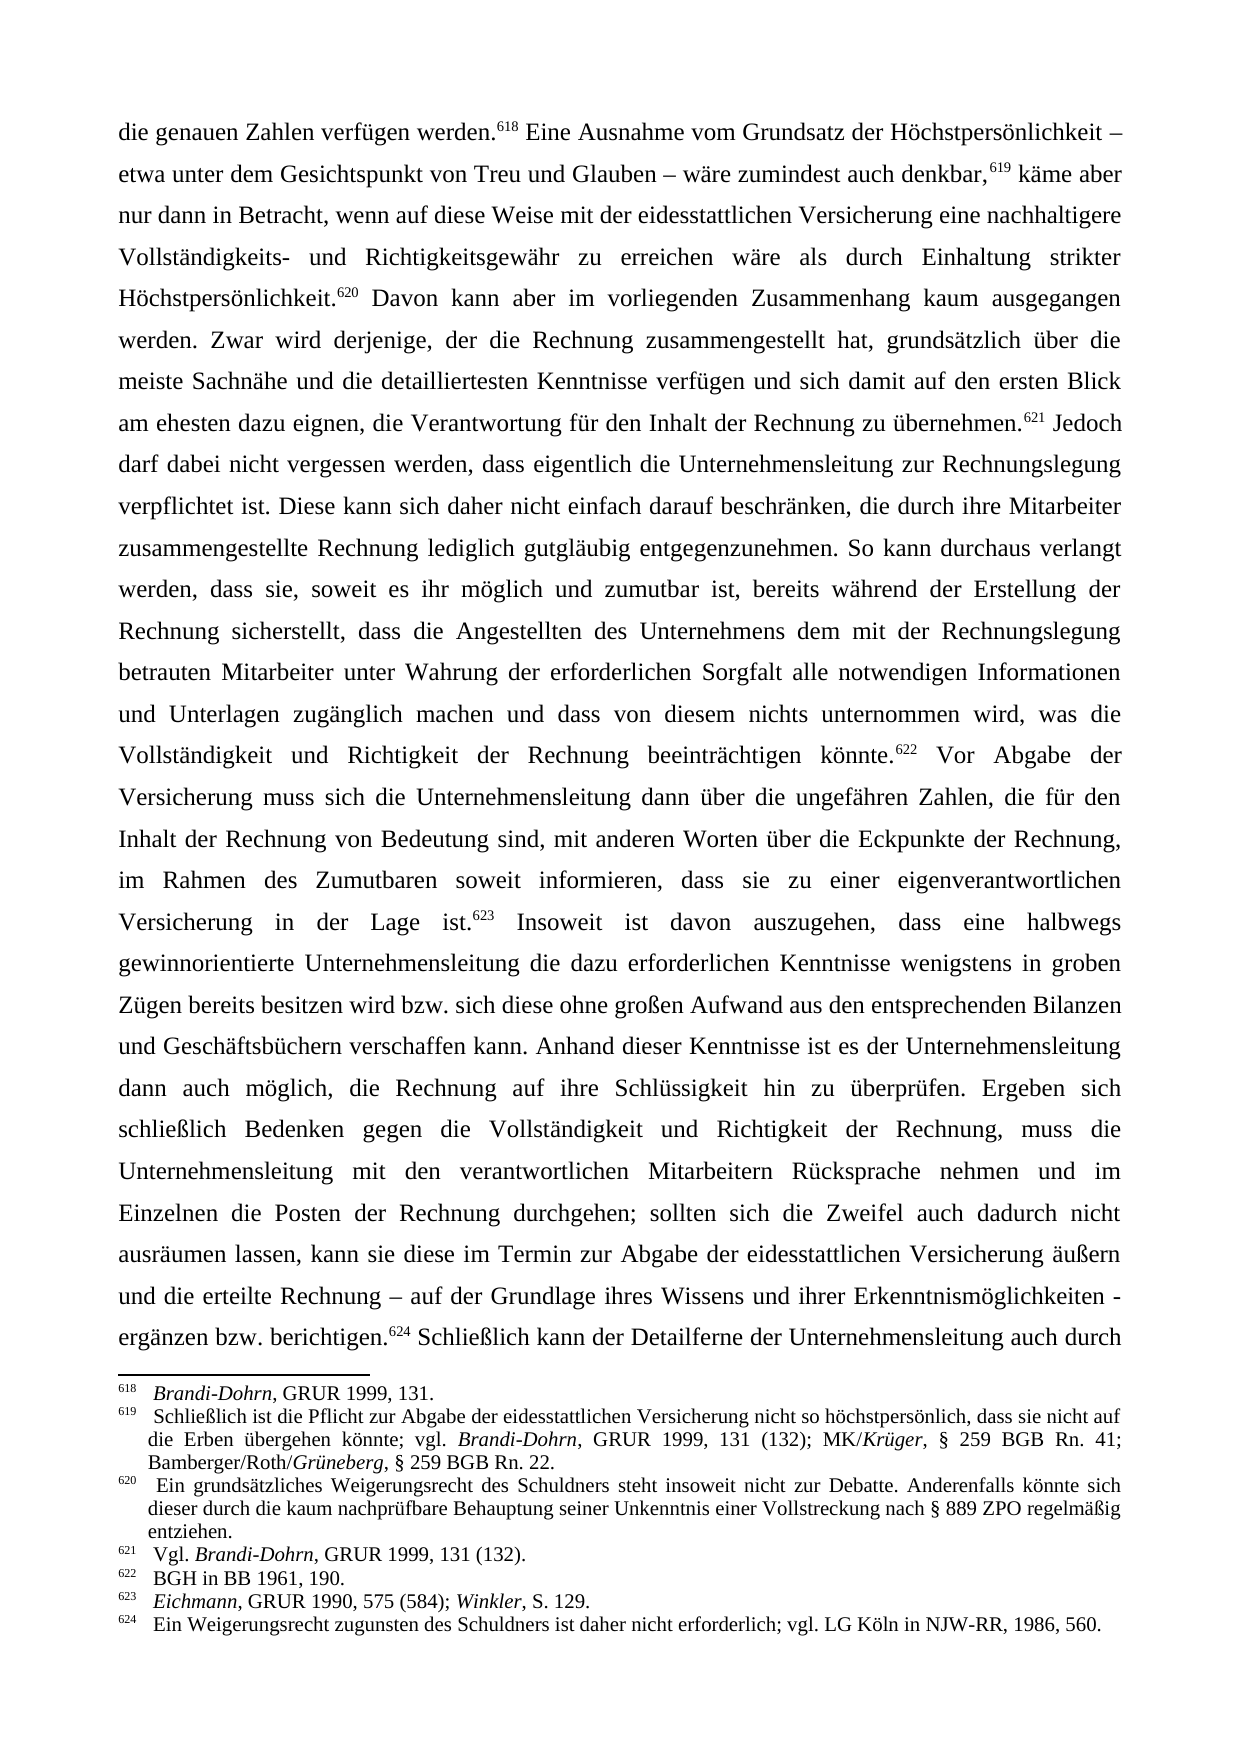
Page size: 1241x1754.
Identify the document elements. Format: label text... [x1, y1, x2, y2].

text Schließlich ist die Pflicht zur Abgabe der eidesstattlichen Versicherung nicht so höchstpersönlich, dass sie nicht auf die Erben übergehen könnte; vgl. Brandi-Dohrn, GRUR 1999, 131 (132); MK/Krüger, § 259 BGB Rn. 41; Bamberger/Roth/Grüneberg, § 259 BGB Rn. 22. [118, 1404, 1122, 1474]
text Ein grundsätzliches Weigerungsrecht des Schuldners steht insoweit nicht zur Debatte. Anderenfalls könnte sich dieser durch die kaum nachprüfbare Behauptung seiner Unkenntnis einer Vollstreckung nach § 889 ZPO regelmäßig entziehen. [118, 1474, 1122, 1543]
text die genauen Zahlen verfügen werden. Eine Ausnahme vom Grundsatz der Höchstpersönlichkeit – etwa unter dem Gesichtspunkt von Treu und Glauben – wäre zumindest auch denkbar, käme aber nur dann in Betracht, wenn auf diese Weise mit der eidesstattlichen Versicherung eine nachhaltigere Vollständigkeits- und Richtigkeitsgewähr zu erreichen wäre als durch Einhaltung strikter Höchstpersönlichkeit. Davon kann aber im vorliegenden Zusammenhang kaum ausgegangen werden. Zwar wird derjenige, der die Rechnung zusammengestellt hat, grundsätzlich über die meiste Sachnähe und die detailliertesten Kenntnisse verfügen und sich damit auf den ersten Blick am ehesten dazu eignen, die Verantwortung für den Inhalt der Rechnung zu übernehmen. Jedoch darf dabei nicht vergessen werden, dass eigentlich die Unternehmensleitung zur Rechnungslegung verpflichtet ist. Diese kann sich daher nicht einfach darauf beschränken, die durch ihre Mitarbeiter zusammengestellte Rechnung lediglich gutgläubig entgegenzunehmen. So kann durchaus verlangt werden, dass sie, soweit es ihr möglich und zumutbar ist, bereits während der Erstellung der Rechnung sicherstellt, dass die Angestellten des Unternehmens dem mit der Rechnungslegung betrauten Mitarbeiter unter Wahrung der erforderlichen Sorgfalt alle notwendigen Informationen und Unterlagen zugänglich machen und dass von diesem nichts unternommen wird, was die Vollständigkeit und Richtigkeit der Rechnung beeinträchtigen könnte. Vor Abgabe der Versicherung muss sich die Unternehmensleitung dann über die ungefähren Zahlen, die für den Inhalt der Rechnung von Bedeutung sind, mit anderen Worten über die Eckpunkte der Rechnung, im Rahmen des Zumutbaren soweit informieren, dass sie zu einer eigenverantwortlichen Versicherung in der Lage ist. Insoweit ist davon auszugehen, dass eine halbwegs gewinnorientierte Unternehmensleitung die dazu erforderlichen Kenntnisse wenigstens in groben Zügen bereits besitzen wird bzw. sich diese ohne großen Aufwand aus den entsprechenden Bilanzen und Geschäftsbüchern verschaffen kann. Anhand dieser Kenntnisse ist es der Unternehmensleitung dann auch möglich, die Rechnung auf ihre Schlüssigkeit hin zu überprüfen. Ergeben sich schließlich Bedenken gegen die Vollständigkeit und Richtigkeit der Rechnung, muss die Unternehmensleitung mit den verantwortlichen Mitarbeitern Rücksprache nehmen und im Einzelnen die Posten der Rechnung durchgehen; sollten sich die Zweifel auch dadurch nicht ausräumen lassen, kann sie diese im Termin zur Abgabe der eidesstattlichen Versicherung äußern und die erteilte Rechnung – auf der Grundlage ihres Wissens und ihrer Erkenntnismöglichkeiten - ergänzen bzw. berichtigen. Schließlich kann der Detailferne der Unternehmensleitung auch durch [118, 118, 1122, 1351]
text Eichmann, GRUR 1990, 575 (584); Winkler, S. 129. [118, 1589, 1122, 1613]
text Vgl. Brandi-Dohrn, GRUR 1999, 131 (132). [118, 1543, 1122, 1566]
text BGH in BB 1961, 190. [118, 1566, 1122, 1589]
text Brandi-Dohrn, GRUR 1999, 131. [118, 1381, 1122, 1404]
text Ein Weigerungsrecht zugunsten des Schuldners ist daher nicht erforderlich; vgl. LG Köln in NJW-RR, 1986, 560. [118, 1613, 1122, 1636]
